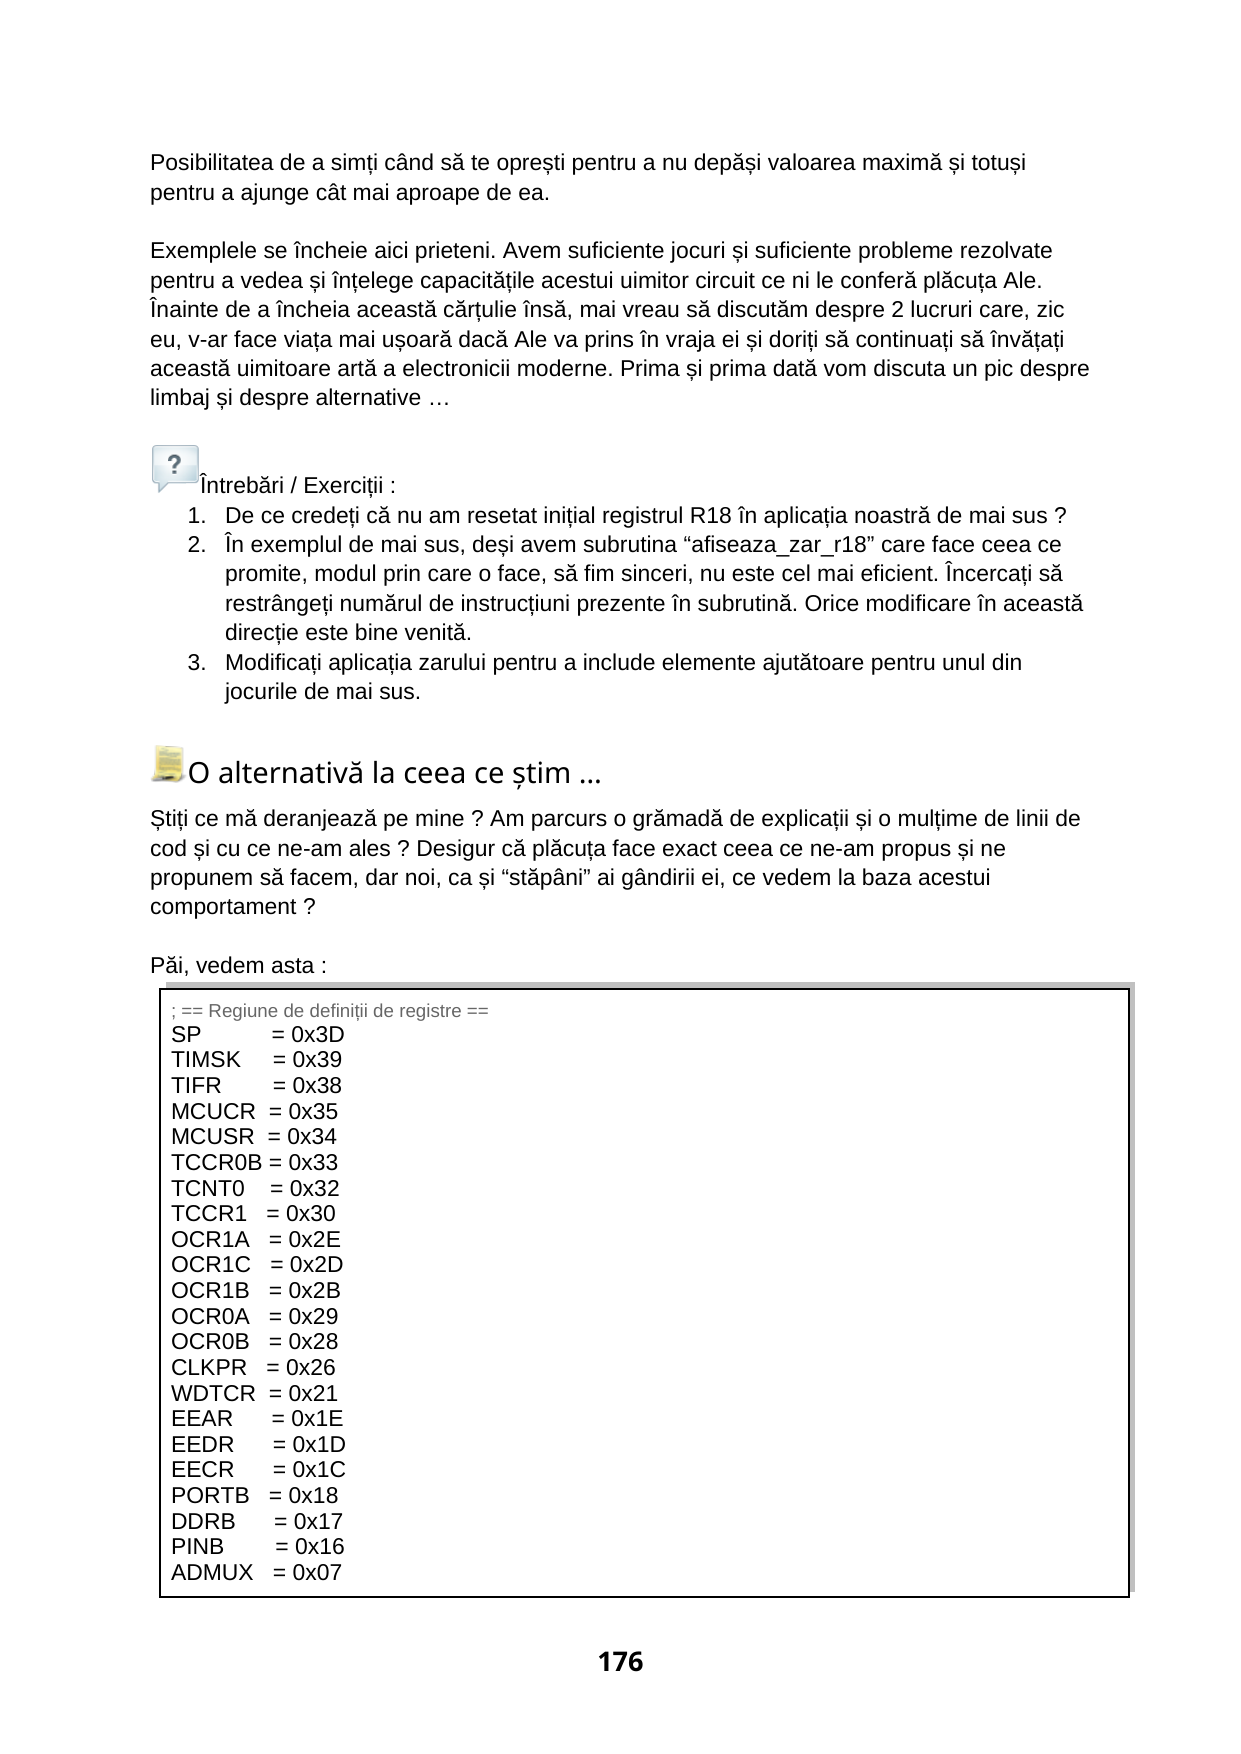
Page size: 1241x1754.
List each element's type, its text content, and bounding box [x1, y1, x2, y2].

table_header ; == Regiune de definiții de registre == SP = 0x3D TIMSK = 0x39 TIFR = 0x38 MCUCR = 0x35 MCUSR = 0x34 TCCR0B = 0x33 TCNT0 = 0x32 TCCR1 = 0x30 OCR1A = 0x2E OCR1C = 0x2D OCR1B = 0x2B OCR0A = 0x29 OCR0B = 0x28 CLKPR = 0x26 WDTCR = 0x21 EEAR = 0x1E EEDR = 0x1D EECR = 0x1C PORTB = 0x18 DDRB = 0x17 PINB = 0x16 ADMUX = 0x07 [161, 990, 1128, 1596]
list Modificați aplicația zarului pentru a include elemente ajutătoare pentru unul din jocurile de mai sus. [187, 649, 1091, 704]
text Întrebări / Exerciții : [150, 469, 1091, 499]
list De ce credeți că nu am resetat inițial registrul R18 în aplicația noastră de mai sus ? [187, 502, 1091, 528]
text Exemplele se încheie aici prieteni. Avem suficiente jocuri și suficiente probleme rezolvate pentru a vedea și înțelege capacitățile acestui uimitor circuit ce ni le conferă plăcuța Ale. Înainte de a încheia această cărțulie însă, mai vreau să discutăm despre 2 lucruri care, zic eu, v-ar face viața mai ușoară dacă Ale va prins în vraja ei și doriți să continuați să învățați această uimitoare artă a electronicii moderne. Prima și prima dată vom discuta un pic despre limbaj și despre alternative … [150, 238, 1091, 411]
picture [150, 745, 188, 783]
text Știți ce mă deranjează pe mine ? Am parcurs o grămadă de explicații și o mulțime de linii de cod și cu ce ne-am ales ? Desigur că plăcuța face exact ceea ce ne-am propus și ne propunem să facem, dar noi, ca și “stăpâni” ai gândirii ei, ce vedem la baza acestui comportament ? [150, 806, 1091, 919]
picture [150, 443, 200, 494]
text Posibilitatea de a simți când să te oprești pentru a nu depăși valoarea maximă și totuși pentru a ajunge cât mai aproape de ea. [150, 150, 1091, 205]
text Păi, vedem asta : [150, 953, 1091, 978]
subtitle O alternativă la ceea ce știm … [150, 746, 1091, 792]
list În exemplul de mai sus, deși avem subrutina “afiseaza_zar_r18” care face ceea ce promite, modul prin care o face, să fim sinceri, nu este cel mai eficient. Încercați să restrângeți numărul de instrucțiuni prezente în subrutină. Orice modificare în această direcție este bine venită. [187, 532, 1091, 646]
